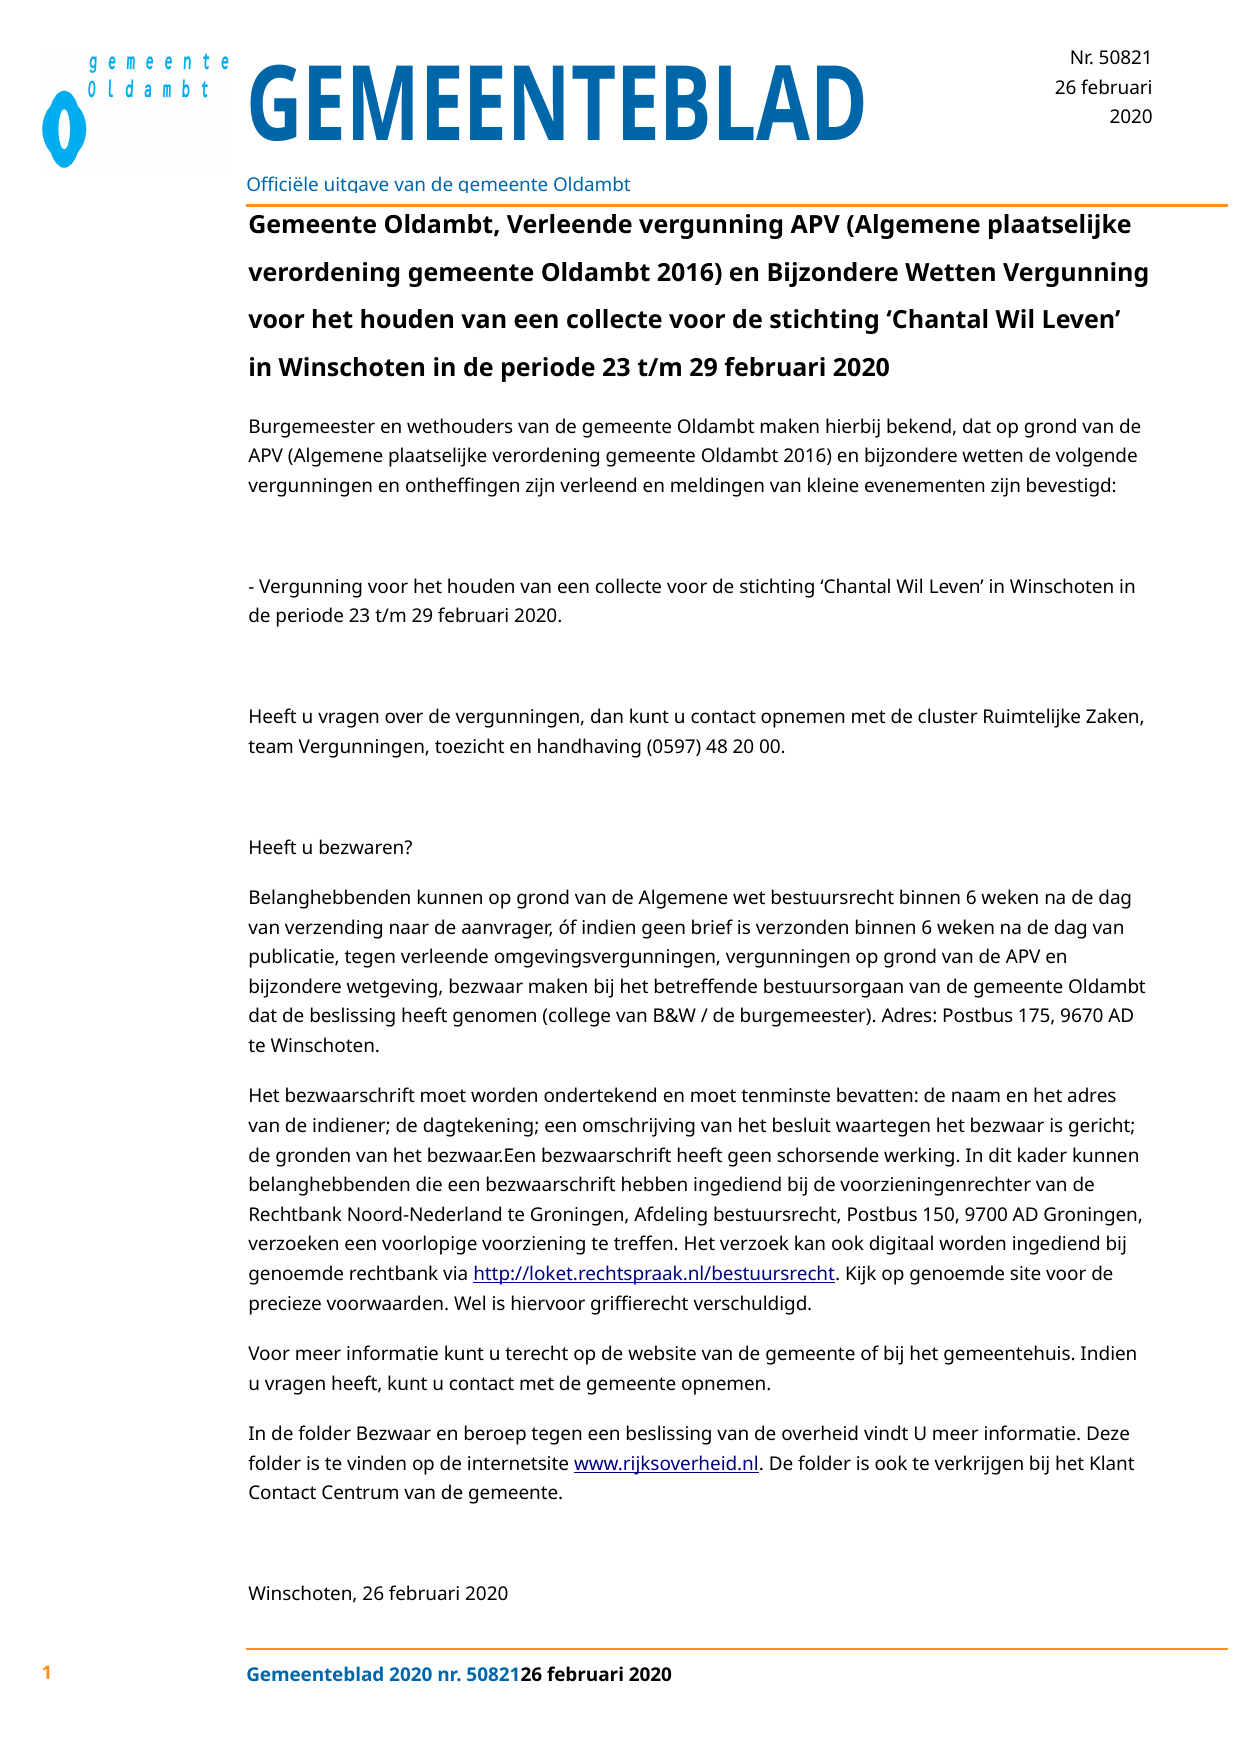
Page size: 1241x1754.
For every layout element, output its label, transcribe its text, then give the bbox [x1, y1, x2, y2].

text - Vergunning voor het houden van een collecte voor de stichting ‘Chantal Wil Leven’ in Winschoten in de periode 23 t/m 29 februari 2020. [248, 573, 1152, 628]
text Winschoten, 26 februari 2020 [248, 1580, 1152, 1606]
text In de folder Bezwaar en beroep tegen een beslissing van de overheid vindt U meer informatie. Deze folder is te vinden op de internetsite www.rijksoverheid.nl. De folder is ook te verkrijgen bij het Klant Contact Centrum van de gemeente. [248, 1420, 1152, 1505]
picture [41, 47, 231, 172]
text Het bezwaarschrift moet worden ondertekend en moet tenminste bevatten: de naam en het adres van de indiener; de dagtekening; een omschrijving van het besluit waartegen het bezwaar is gericht; de gronden van het bezwaar.Een bezwaarschrift heeft geen schorsende werking. In dit kader kunnen belanghebbenden die een bezwaarschrift hebben ingediend bij de voorzieningenrechter van de Rechtbank Noord-Nederland te Groningen, Afdeling bestuursrecht, Postbus 150, 9700 AD Groningen, verzoeken een voorlopige voorziening te treffen. Het verzoek kan ook digitaal worden ingediend bij genoemde rechtbank via http://loket.rechtspraak.nl/bestuursrecht. Kijk op genoemde site voor de precieze voorwaarden. Wel is hiervoor griffierecht verschuldigd. [248, 1083, 1152, 1316]
text Heeft u vragen over de vergunningen, dan kunt u contact opnemen met de cluster Ruimtelijke Zaken, team Vergunningen, toezicht en handhaving (0597) 48 20 00. [248, 703, 1152, 759]
text Burgemeester en wethouders van de gemeente Oldambt maken hierbij bekend, dat op grond van de APV (Algemene plaatselijke verordening gemeente Oldambt 2016) en bijzondere wetten de volgende vergunningen en ontheffingen zijn verleend en meldingen van kleine evenementen zijn bevestigd: [248, 413, 1152, 498]
text Voor meer informatie kunt u terecht op de website van de gemeente of bij het gemeentehuis. Indien u vragen heeft, kunt u contact met de gemeente opnemen. [248, 1340, 1152, 1396]
text Heeft u bezwaren? [248, 834, 1152, 860]
text Gemeente Oldambt, Verleende vergunning APV (Algemene plaatselijke verordening gemeente Oldambt 2016) en Bijzondere Wetten Vergunning voor het houden van een collecte voor de stichting ‘Chantal Wil Leven’ in Winschoten in de periode 23 t/m 29 februari 2020 [248, 207, 1152, 384]
text Belanghebbenden kunnen op grond van de Algemene wet bestuursrecht binnen 6 weken na de dag van verzending naar de aanvrager, óf indien geen brief is verzonden binnen 6 weken na de dag van publicatie, tegen verleende omgevingsvergunningen, vergunningen op grond van de APV en bijzondere wetgeving, bezwaar maken bij het betreffende bestuursorgaan van de gemeente Oldambt dat de beslissing heeft genomen (college van B&W / de burgemeester). Adres: Postbus 175, 9670 AD te Winschoten. [248, 884, 1152, 1058]
